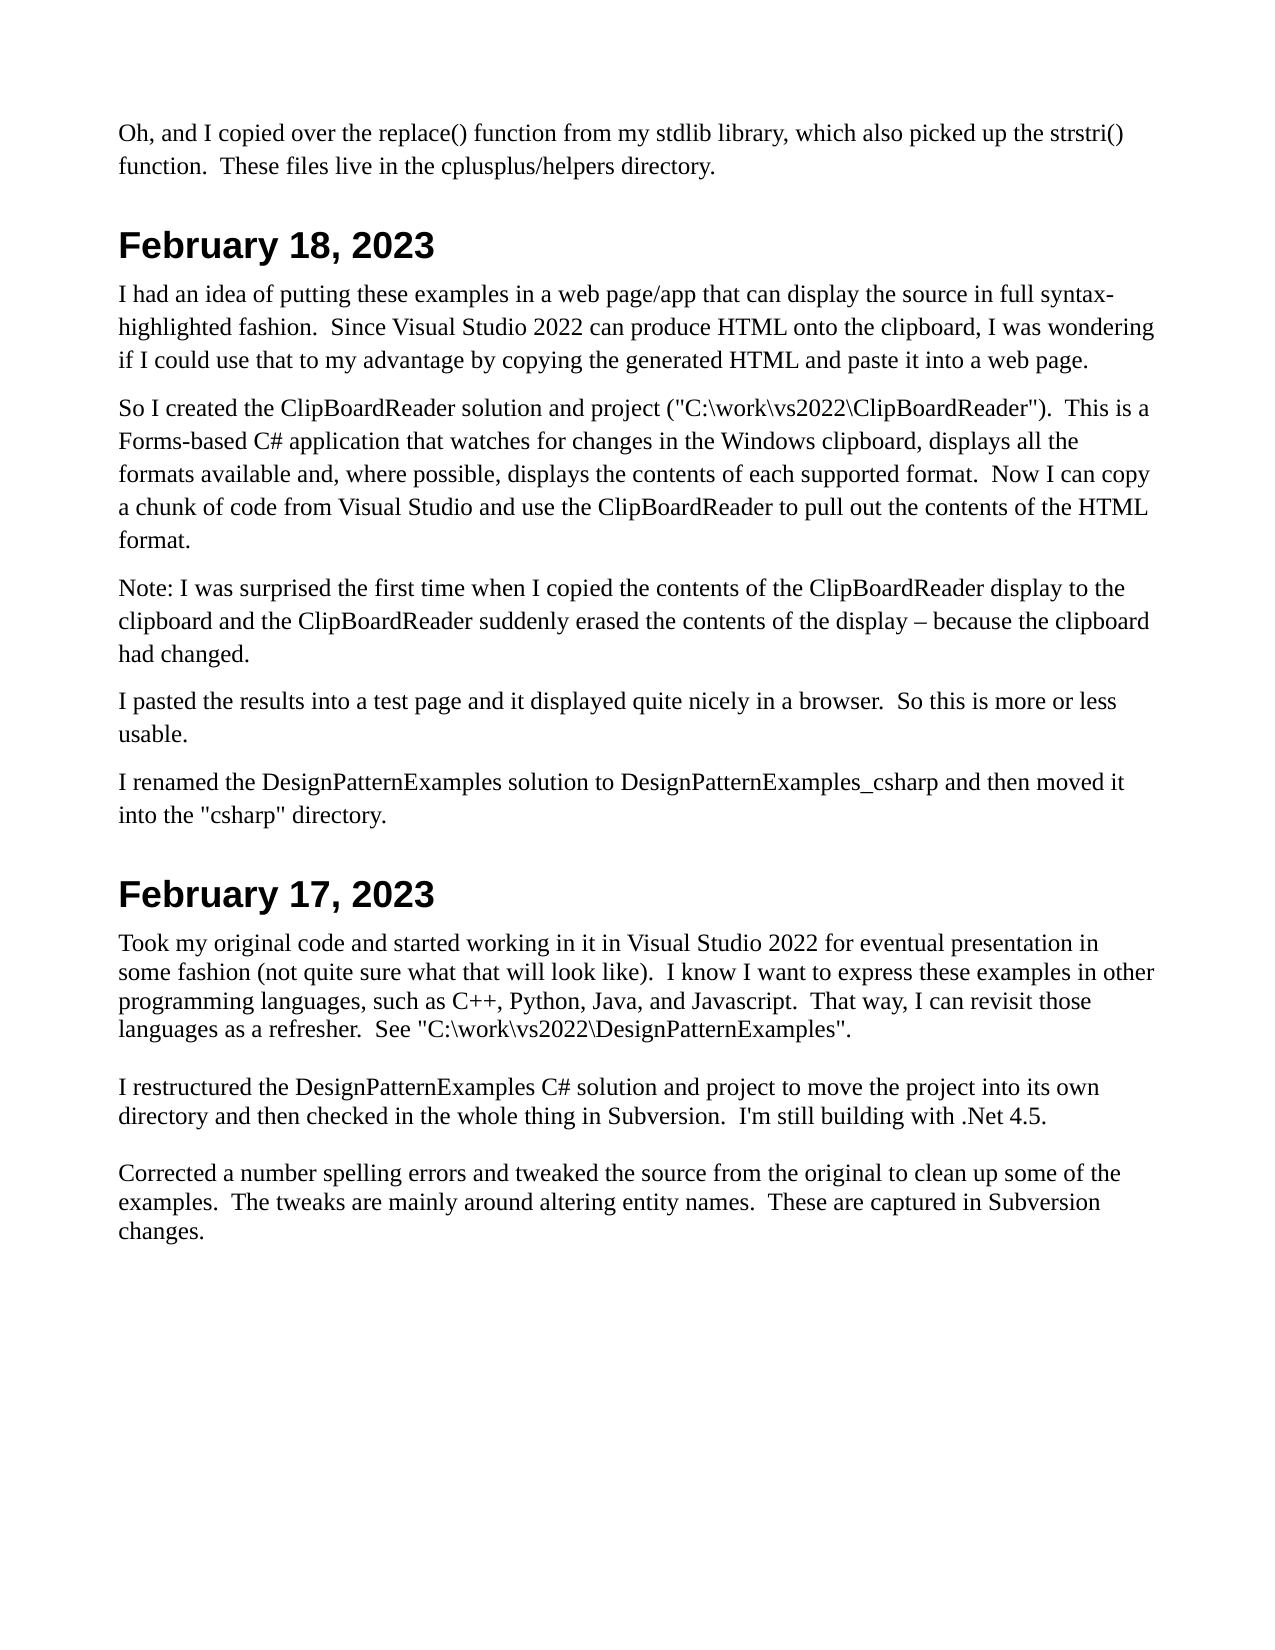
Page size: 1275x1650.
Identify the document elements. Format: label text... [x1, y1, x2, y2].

text Took my original code and started working in it in Visual Studio 2022 for eventual presentation in some fashion (not quite sure what that will look like). I know I want to express these examples in other programming languages, such as C++, Python, Java, and Javascript. That way, I can revisit those languages as a refresher. See "C:\work\vs2022\DesignPatternExamples". [118, 928, 1157, 1043]
text I pasted the results into a test page and it displayed quite nicely in a browser. So this is more or less usable. [118, 686, 1157, 748]
text I restructured the DesignPatternExamples C# solution and project to move the project into its own directory and then checked in the whole thing in Subversion. I'm still building with .Net 4.5. [118, 1072, 1157, 1129]
subtitle February 18, 2023 [118, 224, 1157, 267]
text So I created the ClipBoardReader solution and project ("C:\work\vs2022\ClipBoardReader"). This is a Forms-based C# application that watches for changes in the Windows clipboard, displays all the formats available and, where possible, displays the contents of each supported format. Now I can copy a chunk of code from Visual Studio and use the ClipBoardReader to pull out the contents of the HTML format. [118, 393, 1157, 554]
text I renamed the DesignPatternExamples solution to DesignPatternExamples_csharp and then moved it into the "csharp" directory. [118, 767, 1157, 829]
subtitle February 17, 2023 [118, 873, 1157, 916]
text I had an idea of putting these examples in a web page/app that can display the source in full syntax-highlighted fashion. Since Visual Studio 2022 can produce HTML onto the clipboard, I was wondering if I could use that to my advantage by copying the generated HTML and paste it into a web page. [118, 279, 1157, 374]
text Note: I was surprised the first time when I copied the contents of the ClipBoardReader display to the clipboard and the ClipBoardReader suddenly erased the contents of the display – because the clipboard had changed. [118, 573, 1157, 667]
text Oh, and I copied over the replace() function from my stdlib library, which also picked up the strstri() function. These files live in the cplusplus/helpers directory. [118, 118, 1157, 180]
text Corrected a number spelling errors and tweaked the source from the original to clean up some of the examples. The tweaks are mainly around altering entity names. These are captured in Subversion changes. [118, 1158, 1157, 1244]
